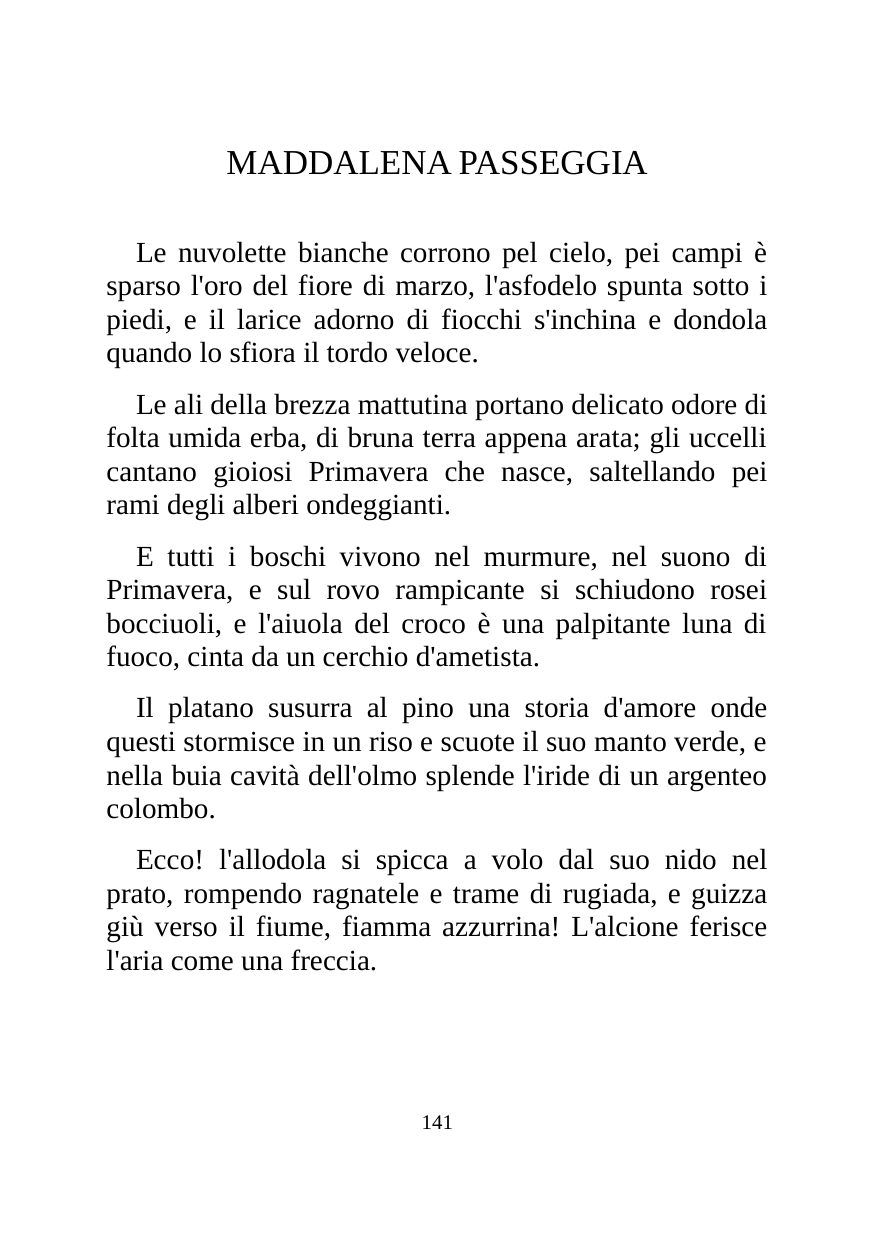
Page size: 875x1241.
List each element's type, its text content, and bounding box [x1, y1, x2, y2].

text Il platano susurra al pino una storia d'amore onde questi stormisce in un riso e scuote il suo manto verde, e nella buia cavità dell'olmo splende l'iride di un argenteo colombo. [106, 691, 768, 825]
text Le nuvolette bianche corrono pel cielo, pei campi è sparso l'oro del fiore di marzo, l'asfodelo spunta sotto i piedi, e il larice adorno di fiocchi s'inchina e dondola quando lo sfiora il tordo veloce. [106, 235, 768, 369]
text E tutti i boschi vivono nel murmure, nel suono di Primavera, e sul rovo rampicante si schiudono rosei bocciuoli, e l'aiuola del croco è una palpitante luna di fuoco, cinta da un cerchio d'ametista. [106, 539, 768, 673]
subtitle MADDALENA PASSEGGIA [106, 142, 768, 182]
text Le ali della brezza mattutina portano delicato odore di folta umida erba, di bruna terra appena arata; gli uccelli cantano gioiosi Primavera che nasce, saltellando pei rami degli alberi ondeggianti. [106, 387, 768, 521]
text Ecco! l'allodola si spicca a volo dal suo nido nel prato, rompendo ragnatele e trame di rugiada, e guizza giù verso il fiume, fiamma azzurrina! L'alcione ferisce l'aria come una freccia. [106, 842, 768, 977]
